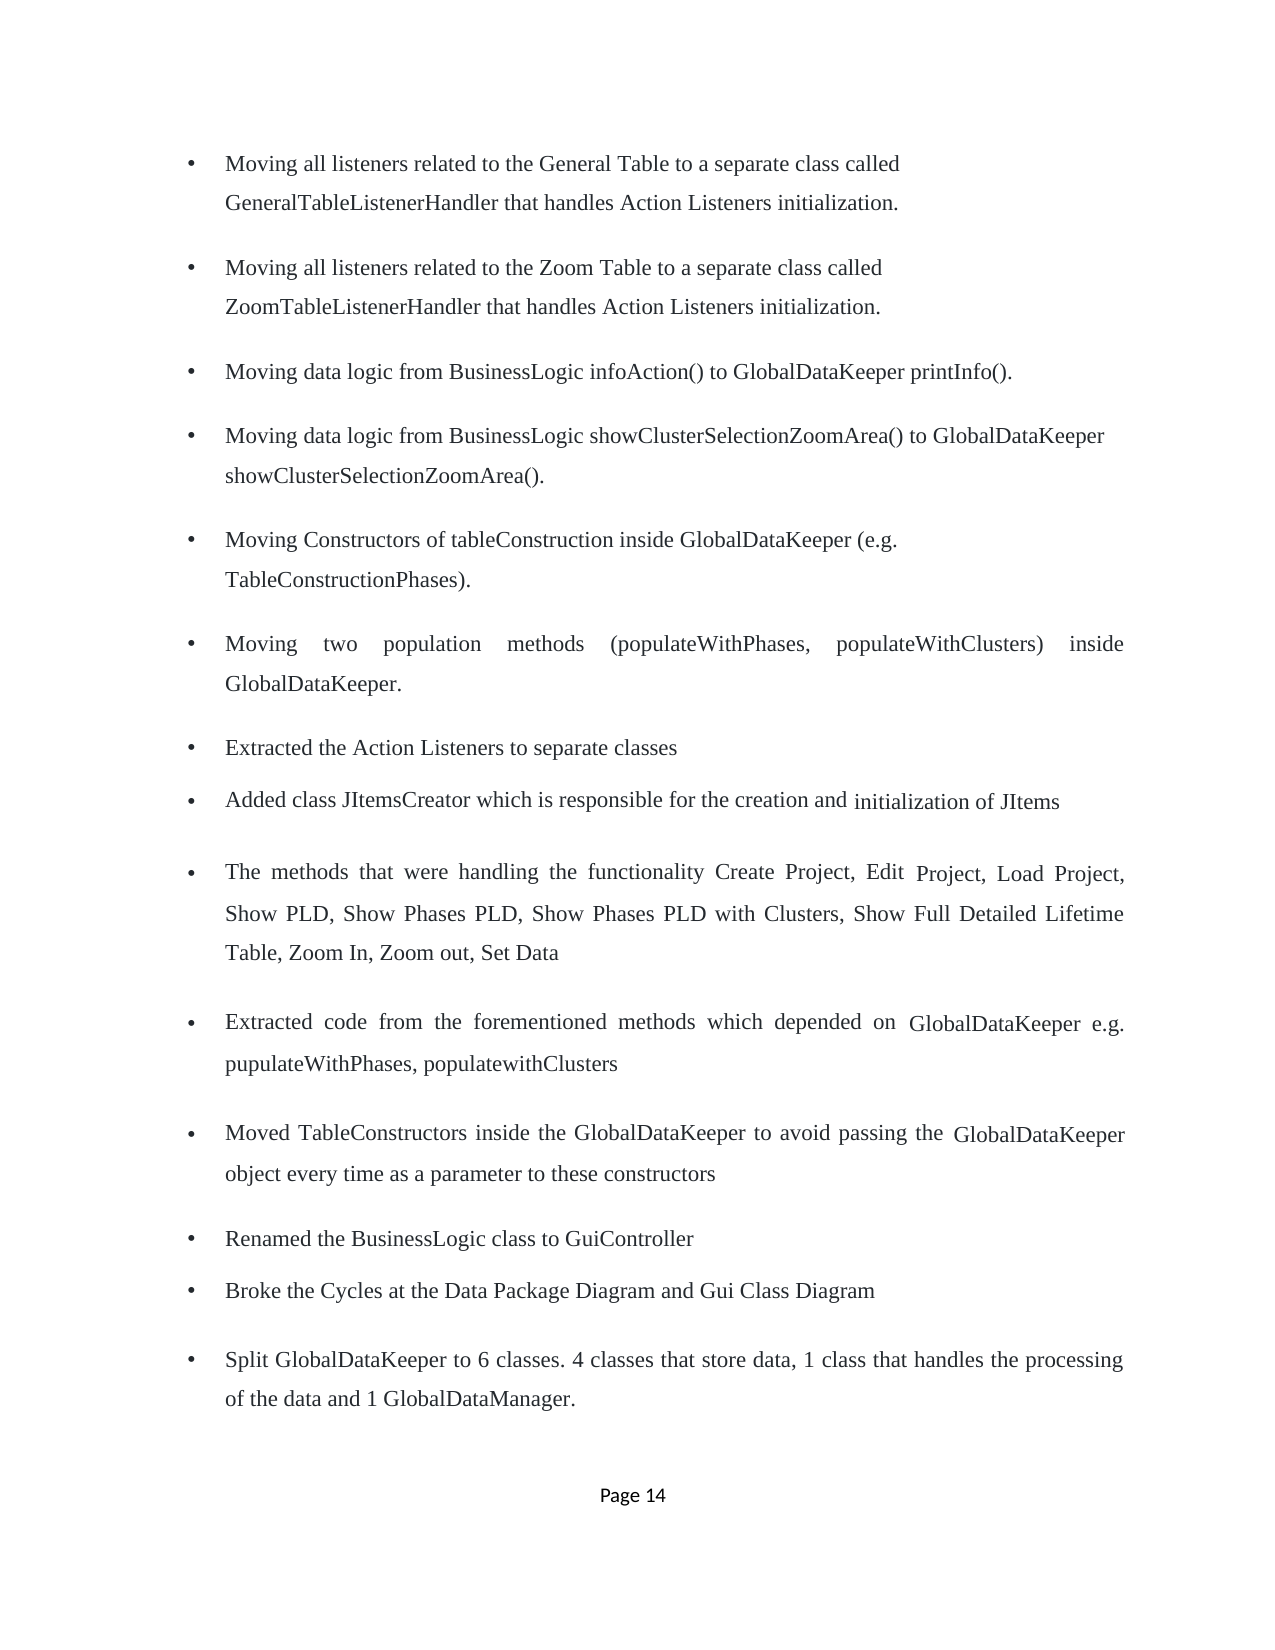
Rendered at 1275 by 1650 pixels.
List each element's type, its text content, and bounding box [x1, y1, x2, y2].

list Moving data logic from BusinessLogic showClusterSelectionZoomArea() to GlobalDataKeeper showClusterSelectionZoomArea(). [187, 422, 1125, 488]
list Moving all listeners related to the Zoom Table to a separate class called ZoomTableListenerHandler that handles Action Listeners initialization. [187, 254, 1125, 320]
list Moving data logic from BusinessLogic infoAction() to GlobalDataKeeper printInfo(). [187, 358, 1125, 384]
list Moving Constructors of tableConstruction inside GlobalDataKeeper (e.g. TableConstructionPhases). [187, 526, 1125, 592]
list Added class JItemsCreator which is responsible for the creation and initialization of JItems [187, 786, 1125, 815]
list Extracted code from the forementioned methods which depended on GlobalDataKeeper e.g. pupulateWithPhases, populatewithClusters [187, 1008, 1125, 1076]
list Extracted the Action Listeners to separate classes [187, 734, 1125, 761]
list Split GlobalDataKeeper to 6 classes. 4 classes that store data, 1 class that handles the processing of the data and 1 GlobalDataManager. [187, 1346, 1125, 1412]
list Moving two population methods (populateWithPhases, populateWithClusters) inside GlobalDataKeeper. [187, 630, 1125, 696]
list Broke the Cycles at the Data Package Diagram and Gui Class Diagram [187, 1277, 1125, 1303]
list Moving all listeners related to the General Table to a separate class called GeneralTableListenerHandler that handles Action Listeners initialization. [187, 150, 1125, 216]
list The methods that were handling the functionality Create Project, Edit Project, Load Project, Show PLD, Show Phases PLD, Show Phases PLD with Clusters, Show Full Detailed Lifetime Table, Zoom In, Zoom out, Set Data [187, 858, 1125, 966]
list Renamed the BusinessLogic class to GuiController [187, 1225, 1125, 1251]
list Moved TableConstructors inside the GlobalDataKeeper to avoid passing the GlobalDataKeeper object every time as a parameter to these constructors [187, 1119, 1125, 1187]
